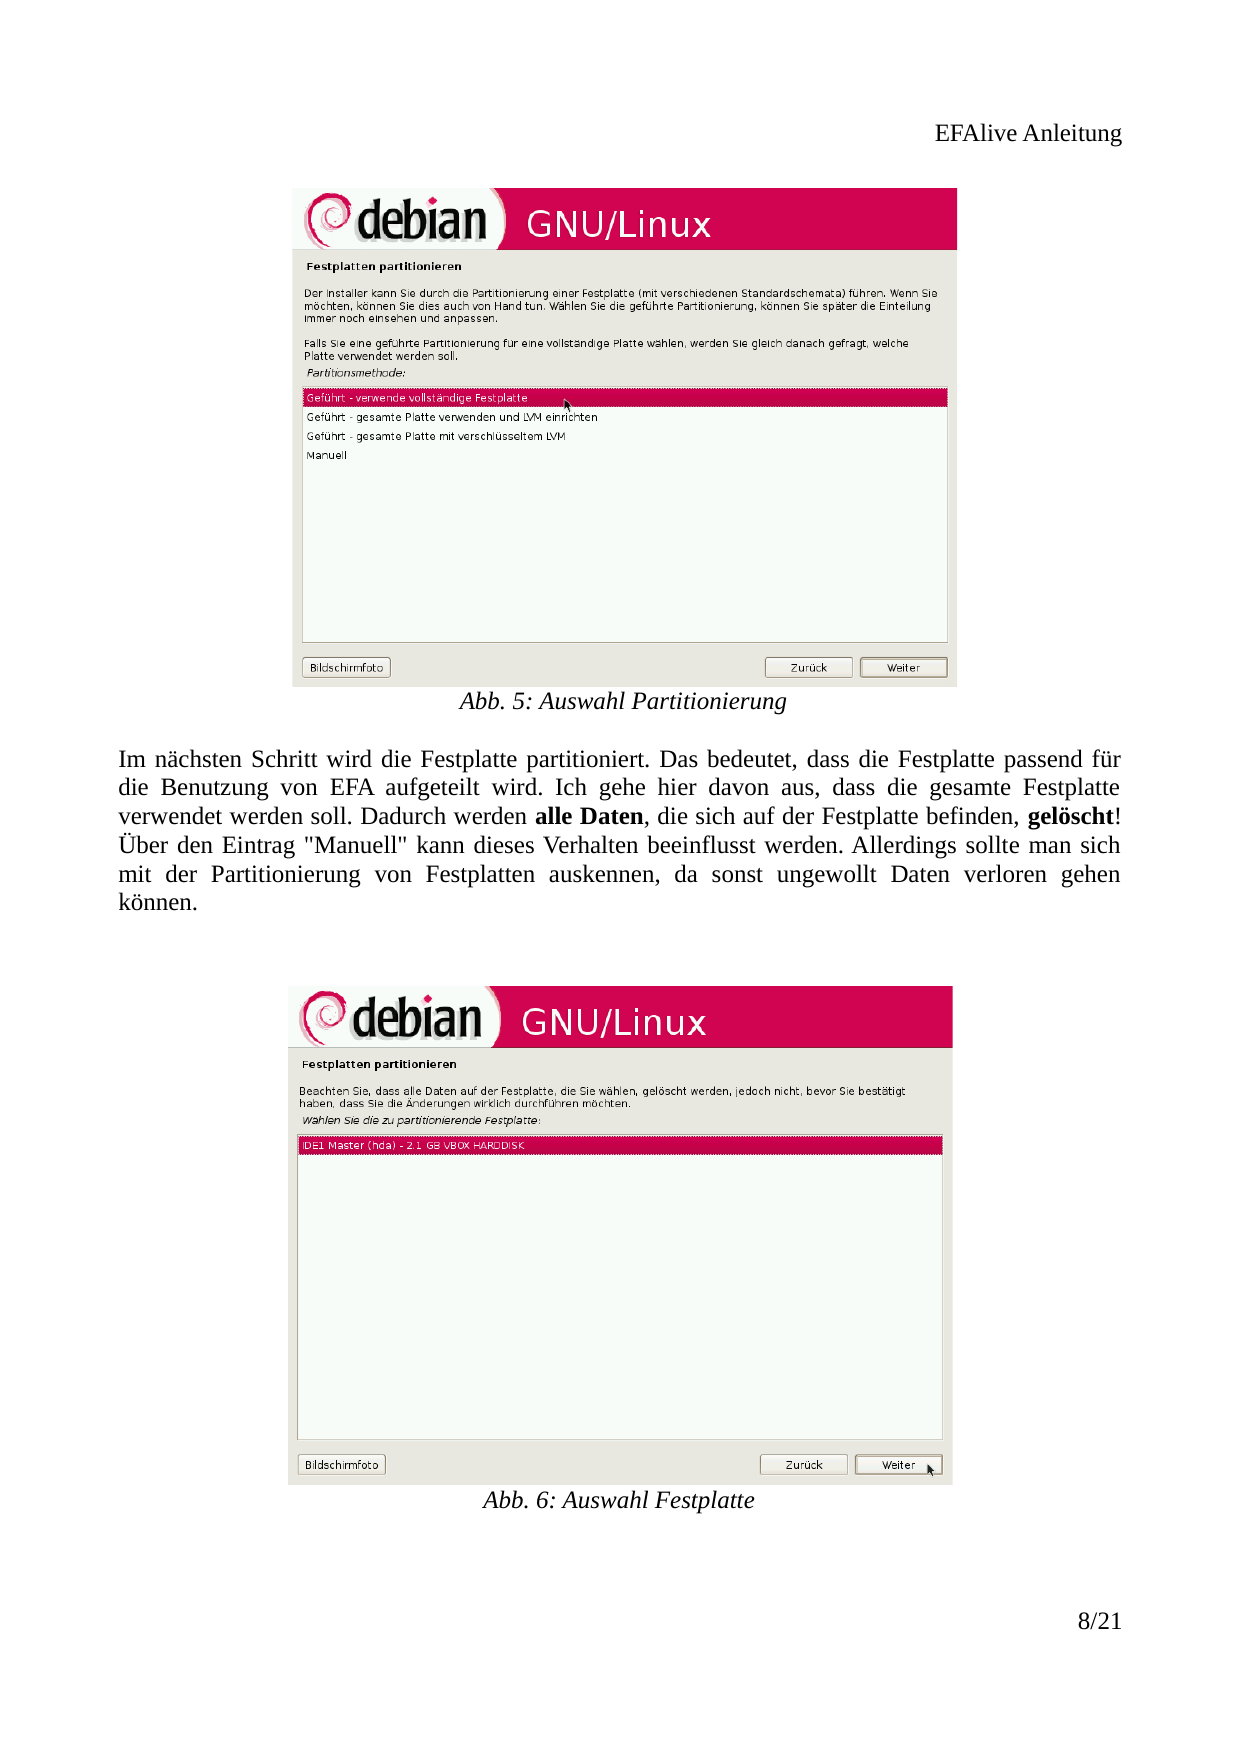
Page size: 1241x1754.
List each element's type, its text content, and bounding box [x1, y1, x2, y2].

text Abb. 5: Auswahl Partitionierung [292, 687, 957, 715]
text Abb. 6: Auswahl Festplatte [288, 1485, 952, 1513]
text Im nächsten Schritt wird die Festplatte partitioniert. Das bedeutet, dass die Festplatte passend für die Benutzung von EFA aufgeteilt wird. Ich gehe hier davon aus, dass die gesamte Festplatte verwendet werden soll. Dadurch werden alle Daten, die sich auf der Festplatte befinden, gelöscht! Über den Eintrag "Manuell" kann dieses Verhalten beeinflusst werden. Allerdings sollte man sich mit der Partitionierung von Festplatten auskennen, da sonst ungewollt Daten verloren gehen können. [118, 744, 1122, 916]
picture [292, 188, 958, 687]
picture [288, 986, 953, 1485]
